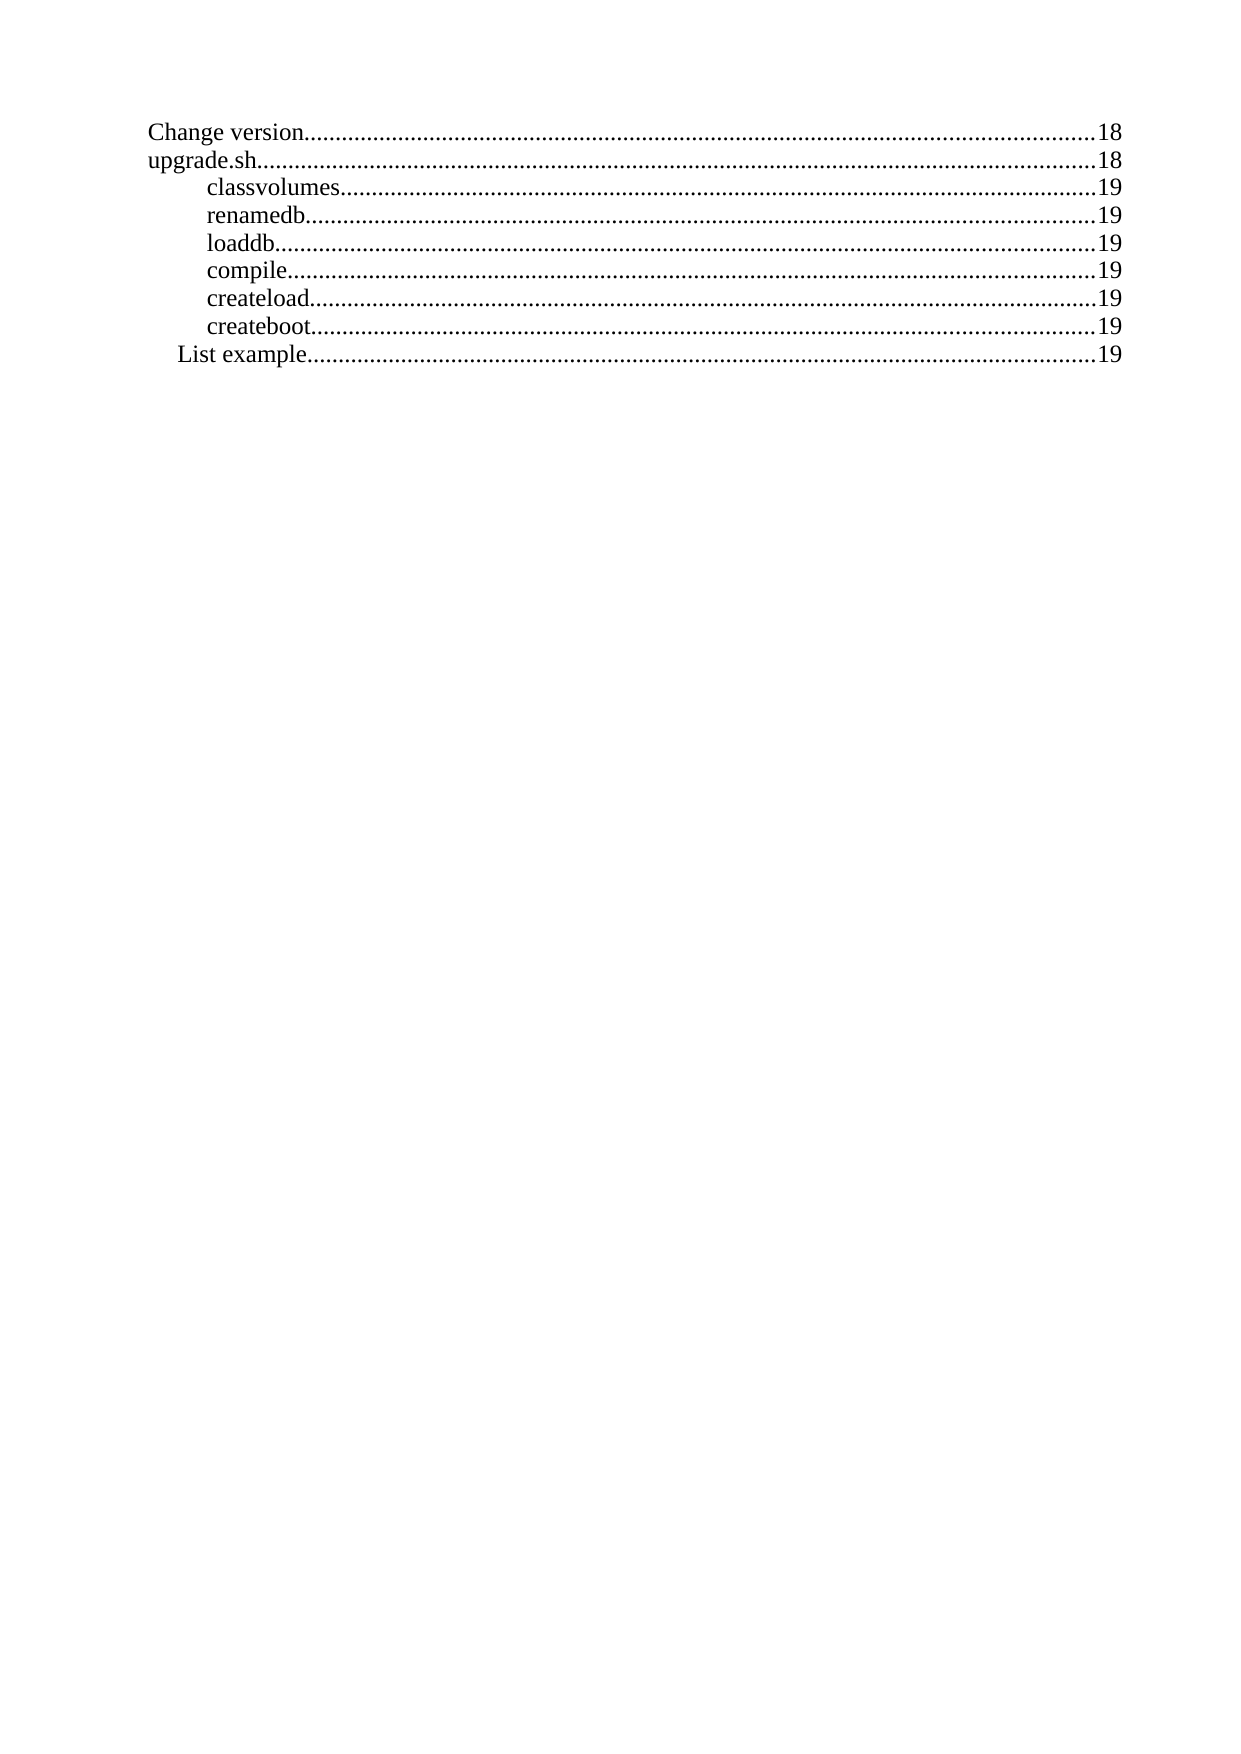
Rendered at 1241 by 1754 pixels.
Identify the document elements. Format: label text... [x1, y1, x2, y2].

text Change version 18 [148, 118, 1122, 146]
text classvolumes 19 [207, 173, 1122, 201]
text loaddb 19 [207, 229, 1122, 257]
text renamedb 19 [207, 201, 1122, 229]
text compile 19 [207, 257, 1122, 284]
text createload 19 [207, 284, 1122, 312]
text upgrade.sh 18 [148, 146, 1122, 173]
text createboot 19 [207, 312, 1122, 340]
text List example 19 [177, 340, 1122, 367]
